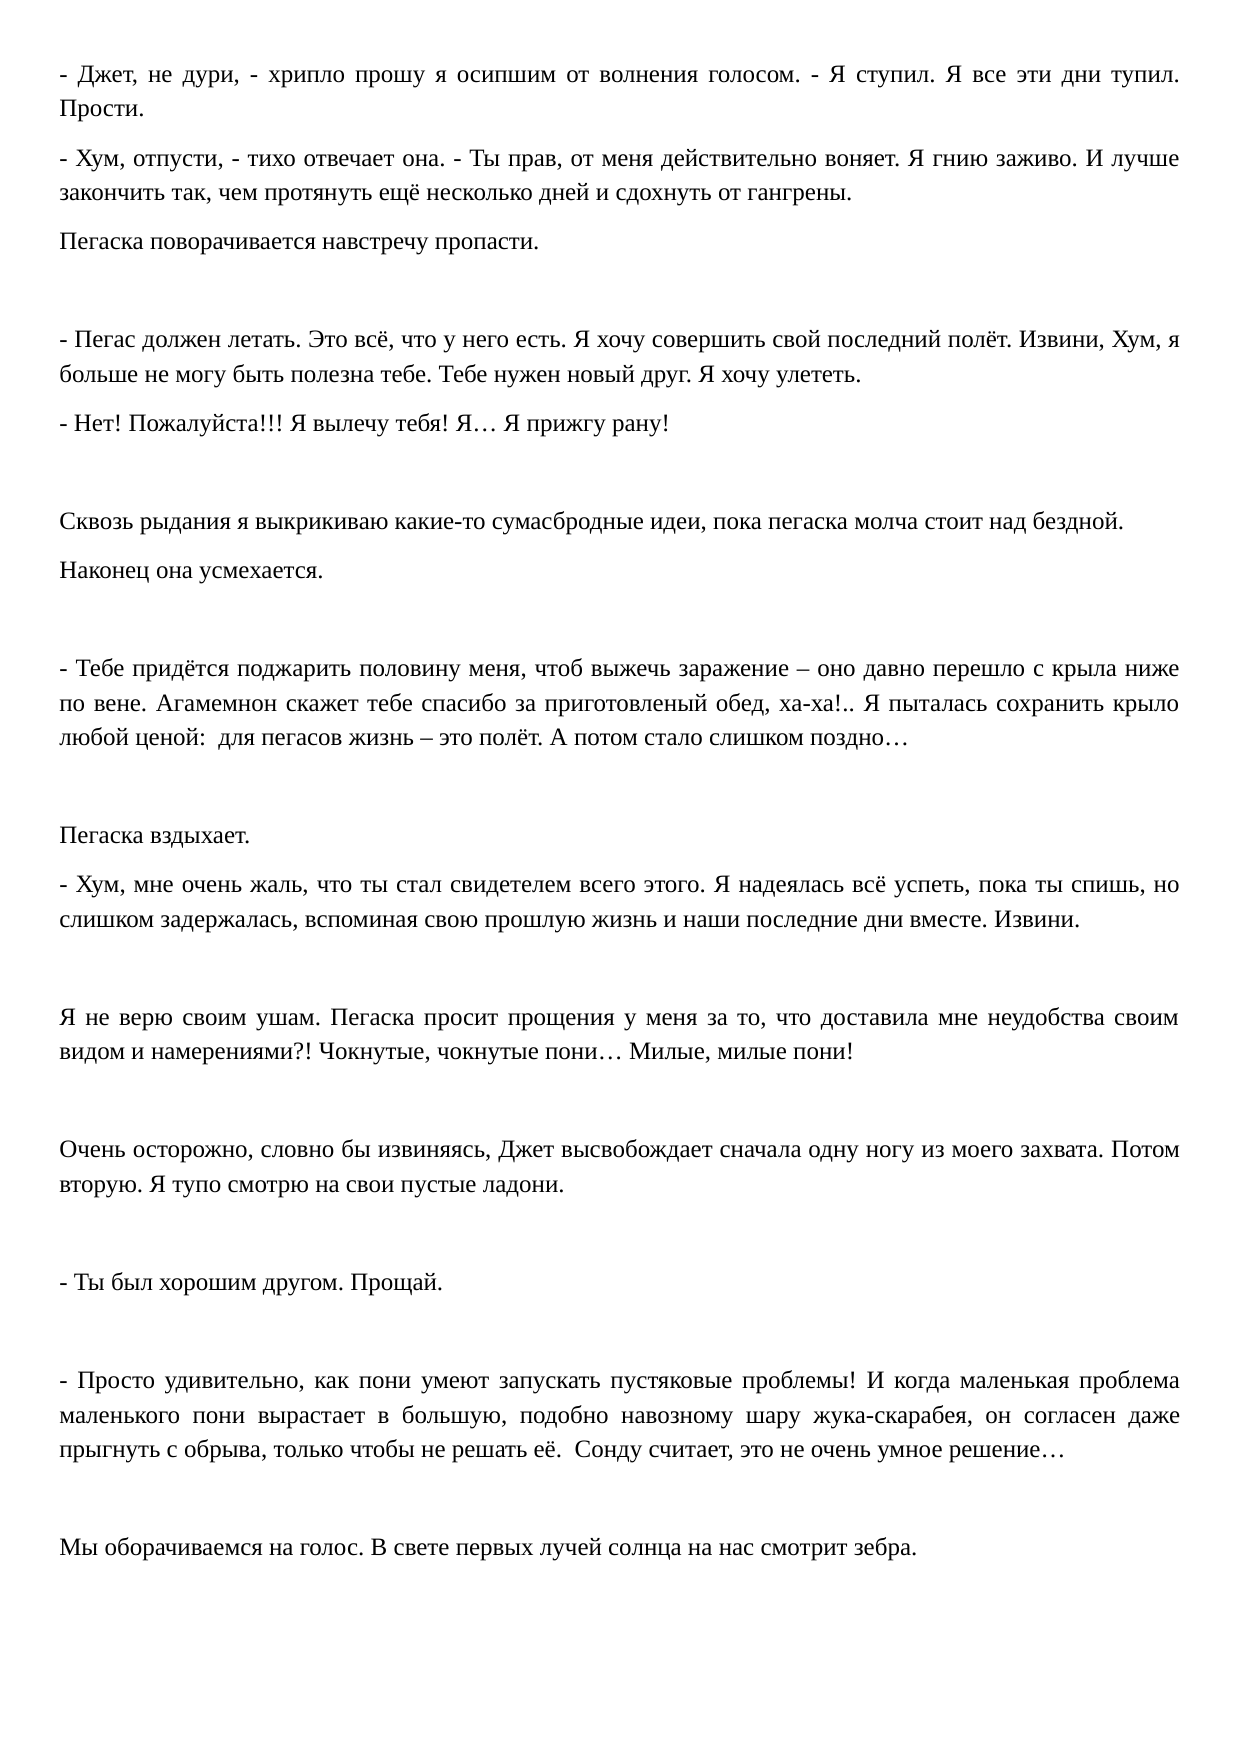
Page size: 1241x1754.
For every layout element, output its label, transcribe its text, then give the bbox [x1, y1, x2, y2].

text Наконец она усмехается. [59, 555, 1181, 584]
text - Джет, не дури, - хрипло прошу я осипшим от волнения голосом. - Я ступил. Я все эти дни тупил. Прости. [59, 59, 1181, 122]
text - Хум, отпусти, - тихо отвечает она. - Ты прав, от меня действительно воняет. Я гнию заживо. И лучше закончить так, чем протянуть ещё несколько дней и сдохнуть от гангрены. [59, 143, 1181, 206]
text Мы оборачиваемся на голос. В свете первых лучей солнца на нас смотрит зебра. [59, 1532, 1181, 1561]
text Я не верю своим ушам. Пегаска просит прощения у меня за то, что доставила мне неудобства своим видом и намерениями?! Чокнутые, чокнутые пони… Милые, милые пони! [59, 1002, 1181, 1065]
text - Просто удивительно, как пони умеют запускать пустяковые проблемы! И когда маленькая проблема маленького пони вырастает в большую, подобно навозному шару жука-скарабея, он согласен даже прыгнуть с обрыва, только чтобы не решать её. Сонду считает, это не очень умное решение… [59, 1365, 1181, 1463]
text Пегаска вздыхает. [59, 820, 1181, 849]
text - Ты был хорошим другом. Прощай. [59, 1267, 1181, 1296]
text - Хум, мне очень жаль, что ты стал свидетелем всего этого. Я надеялась всё успеть, пока ты спишь, но слишком задержалась, вспоминая свою прошлую жизнь и наши последние дни вместе. Извини. [59, 869, 1181, 932]
text Сквозь рыдания я выкрикиваю какие-то сумасбродные идеи, пока пегаска молча стоит над бездной. [59, 506, 1181, 535]
text - Нет! Пожалуйста!!! Я вылечу тебя! Я… Я прижгу рану! [59, 408, 1181, 437]
text Очень осторожно, словно бы извиняясь, Джет высвобождает сначала одну ногу из моего захвата. Потом вторую. Я тупо смотрю на свои пустые ладони. [59, 1134, 1181, 1198]
text Пегаска поворачивается навстречу пропасти. [59, 226, 1181, 255]
text - Тебе придётся поджарить половину меня, чтоб выжечь заражение – оно давно перешло с крыла ниже по вене. Агамемнон скажет тебе спасибо за приготовленый обед, ха-ха!.. Я пыталась сохранить крыло любой ценой: для пегасов жизнь – это полёт. А потом стало слишком поздно… [59, 653, 1181, 751]
text - Пегас должен летать. Это всё, что у него есть. Я хочу совершить свой последний полёт. Извини, Хум, я больше не могу быть полезна тебе. Тебе нужен новый друг. Я хочу улететь. [59, 324, 1181, 387]
